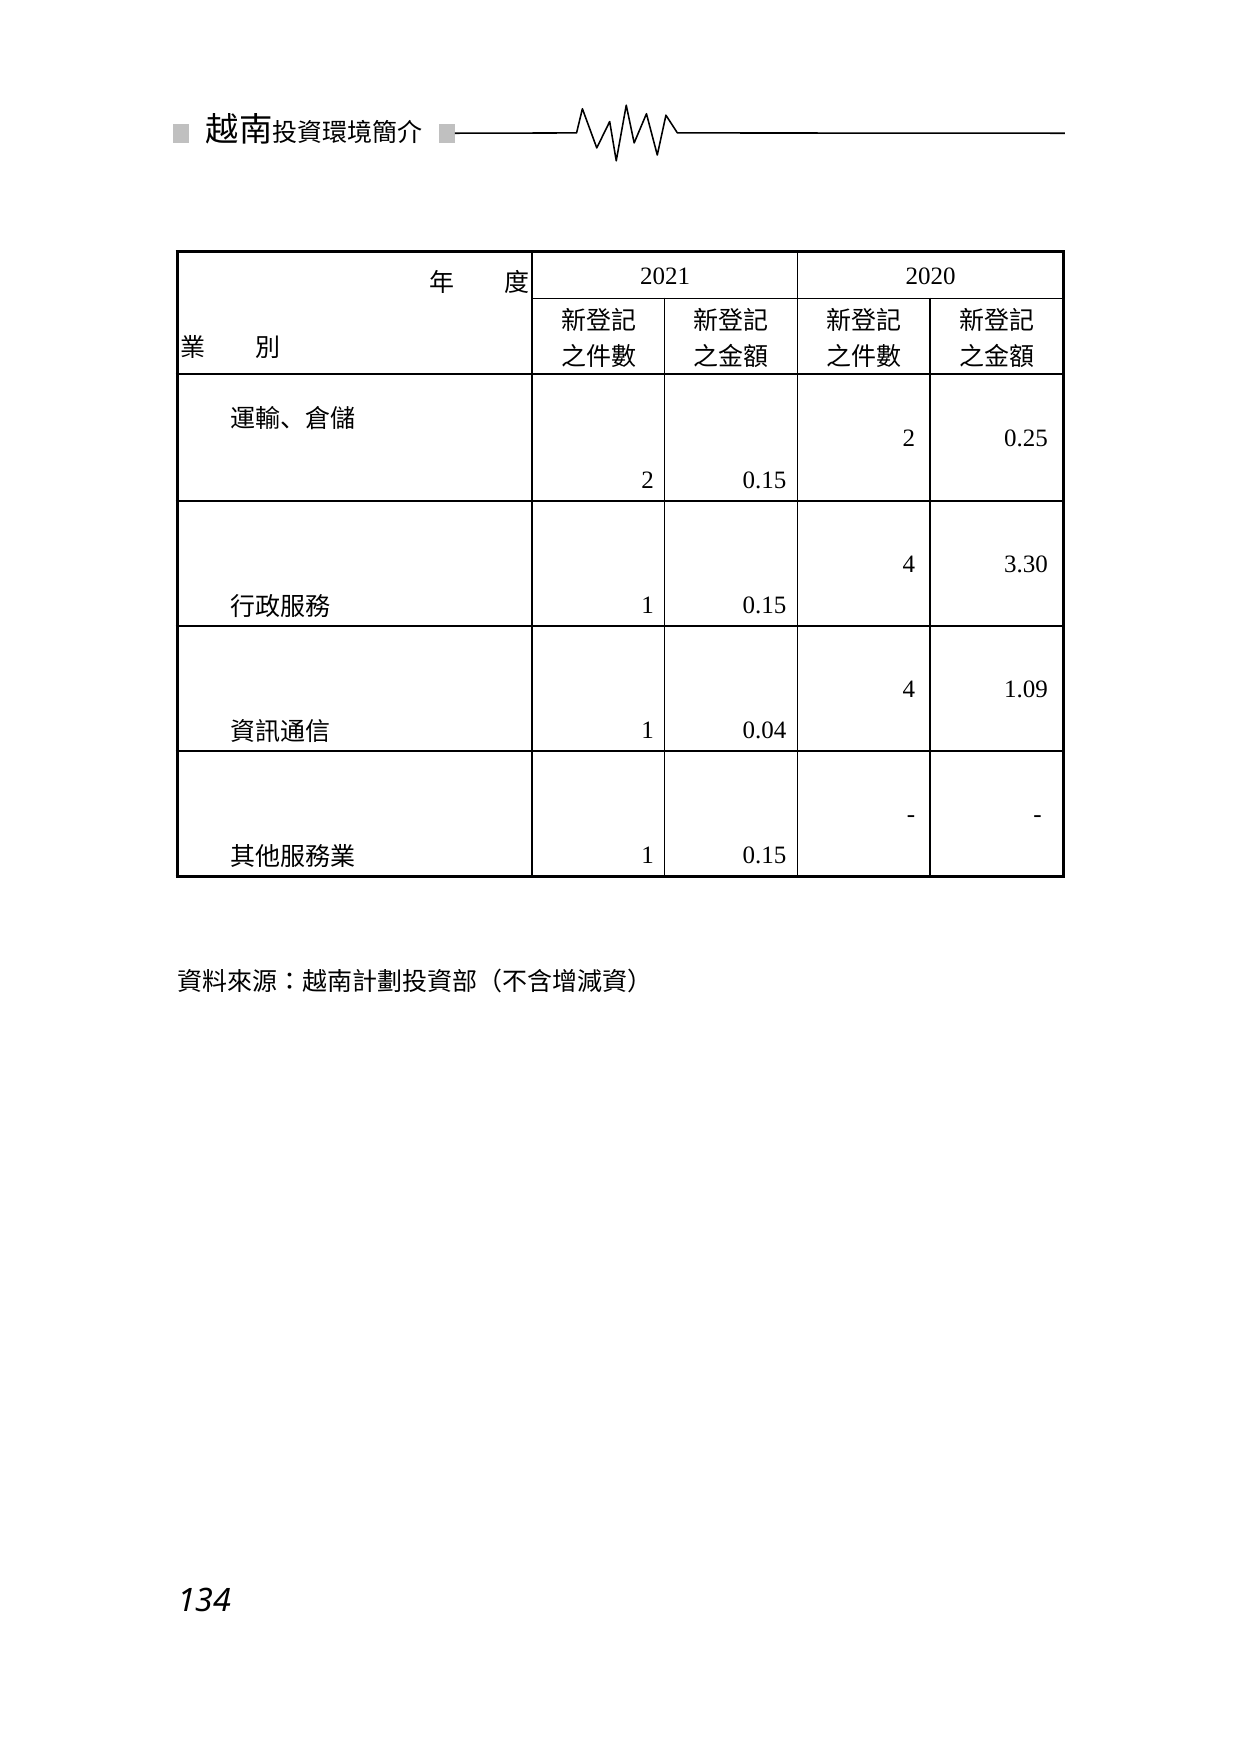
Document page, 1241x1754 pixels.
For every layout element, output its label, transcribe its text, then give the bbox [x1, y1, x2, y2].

table_cell 0.25 [931, 375, 1062, 500]
table_cell 0.15 [665, 752, 797, 875]
table_cell 0.04 [665, 627, 797, 750]
table_cell 運輸、倉儲 [179, 375, 531, 500]
table_cell 1.09 [931, 627, 1062, 750]
table_cell 新登記 之金額 [665, 299, 797, 373]
table_cell 1 [533, 752, 664, 875]
table_cell - [931, 752, 1062, 875]
table_cell 1 [533, 627, 664, 750]
table_cell 0.15 [665, 502, 797, 625]
table_cell 0.15 [665, 375, 797, 500]
table_cell 3.30 [931, 502, 1062, 625]
table_cell 2 [798, 375, 929, 500]
table_cell - [798, 752, 929, 875]
table_cell 2 [533, 375, 664, 500]
table_cell 其他服務業 [179, 752, 531, 875]
table_cell 資訊通信 [179, 627, 531, 750]
table_cell 新登記 之金額 [931, 299, 1062, 373]
table_cell 新登記 之件數 [533, 299, 664, 373]
table_cell 行政服務 [179, 502, 531, 625]
table_cell 1 [533, 502, 664, 625]
table_cell 新登記 之件數 [798, 299, 929, 373]
table_header 2020 [798, 253, 1062, 297]
table_header 2021 [533, 253, 797, 297]
table_cell 4 [798, 627, 929, 750]
table_header 年 度 業 別 [179, 253, 531, 373]
table_cell 4 [798, 502, 929, 625]
text 資料來源：越南計劃投資部（不含增減資） [177, 938, 1063, 1000]
